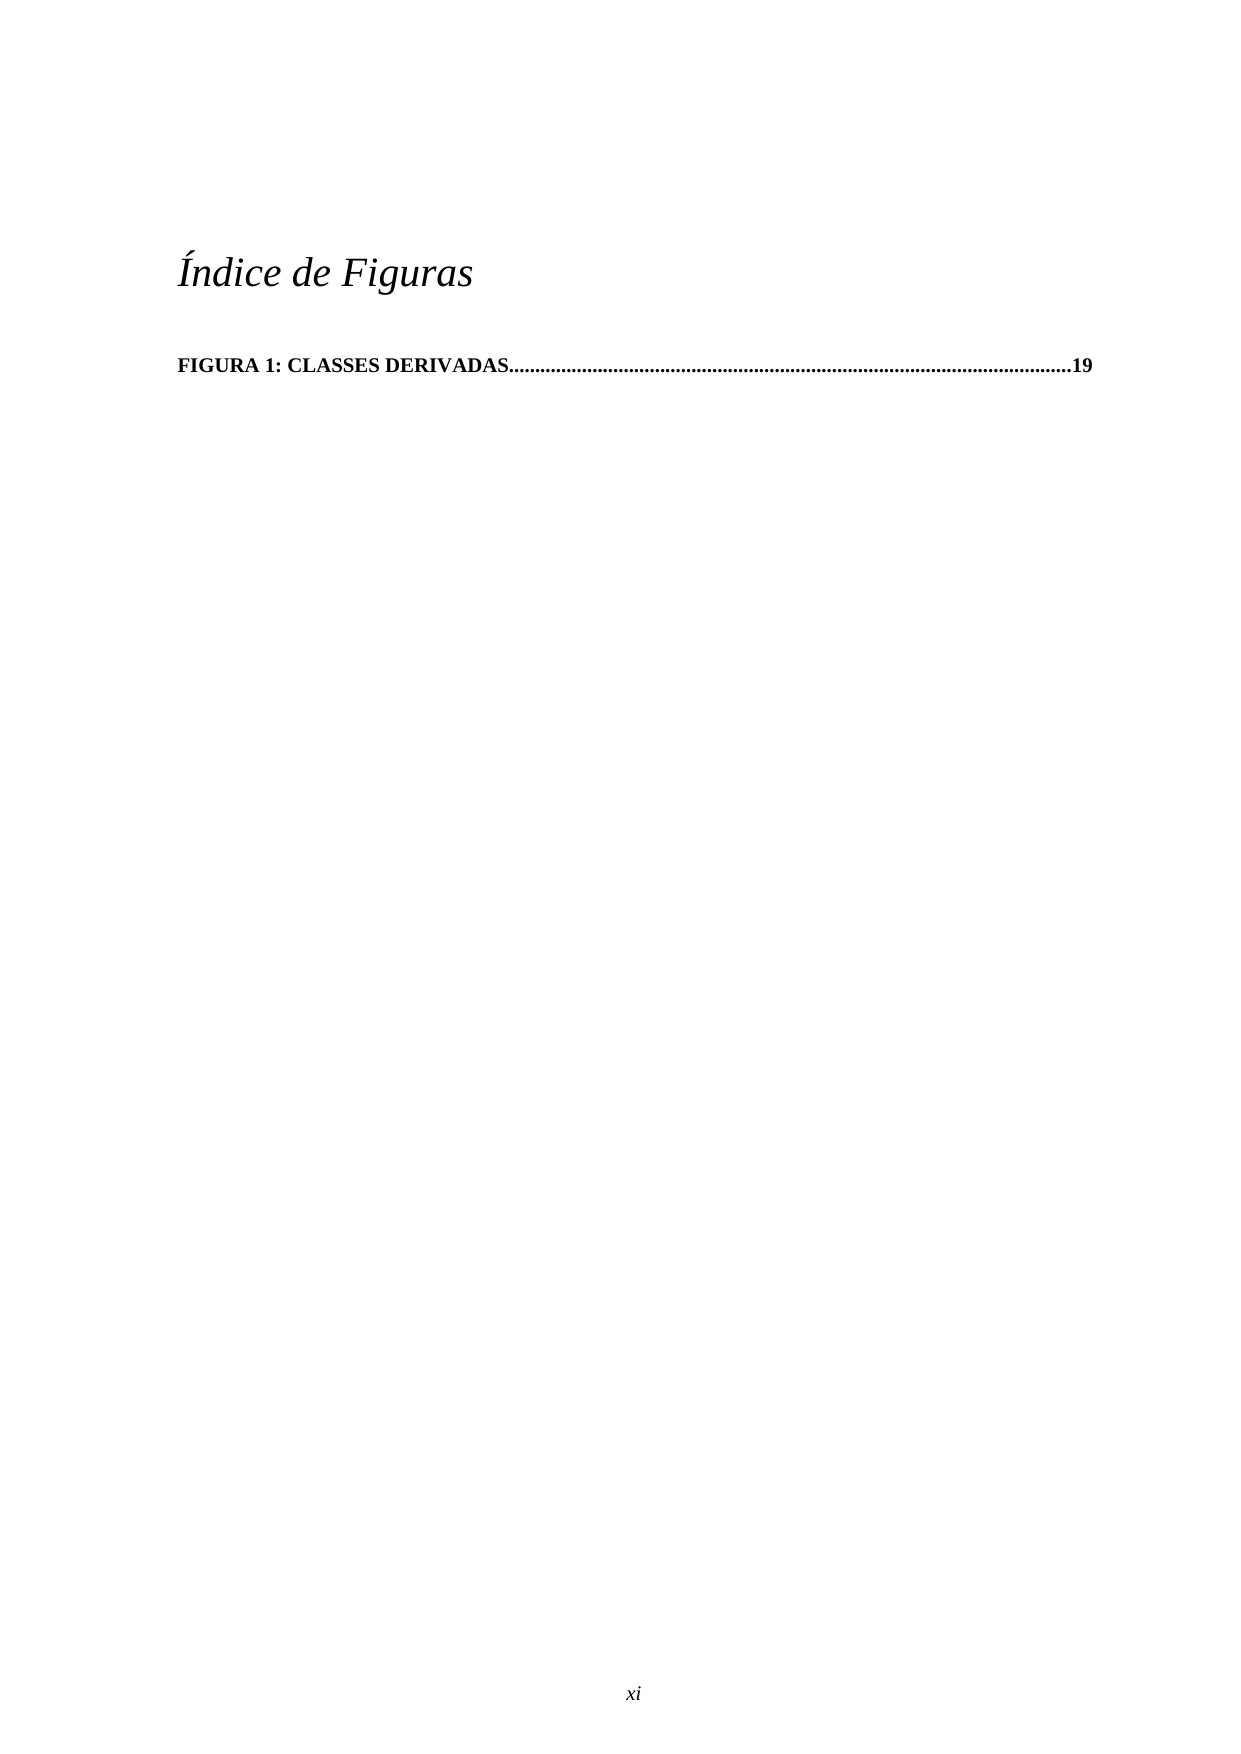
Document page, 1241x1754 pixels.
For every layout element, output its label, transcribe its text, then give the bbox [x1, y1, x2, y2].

text Índice de Figuras [177, 248, 1092, 296]
text Figura 1: Classes derivadas 19 [177, 346, 1092, 379]
